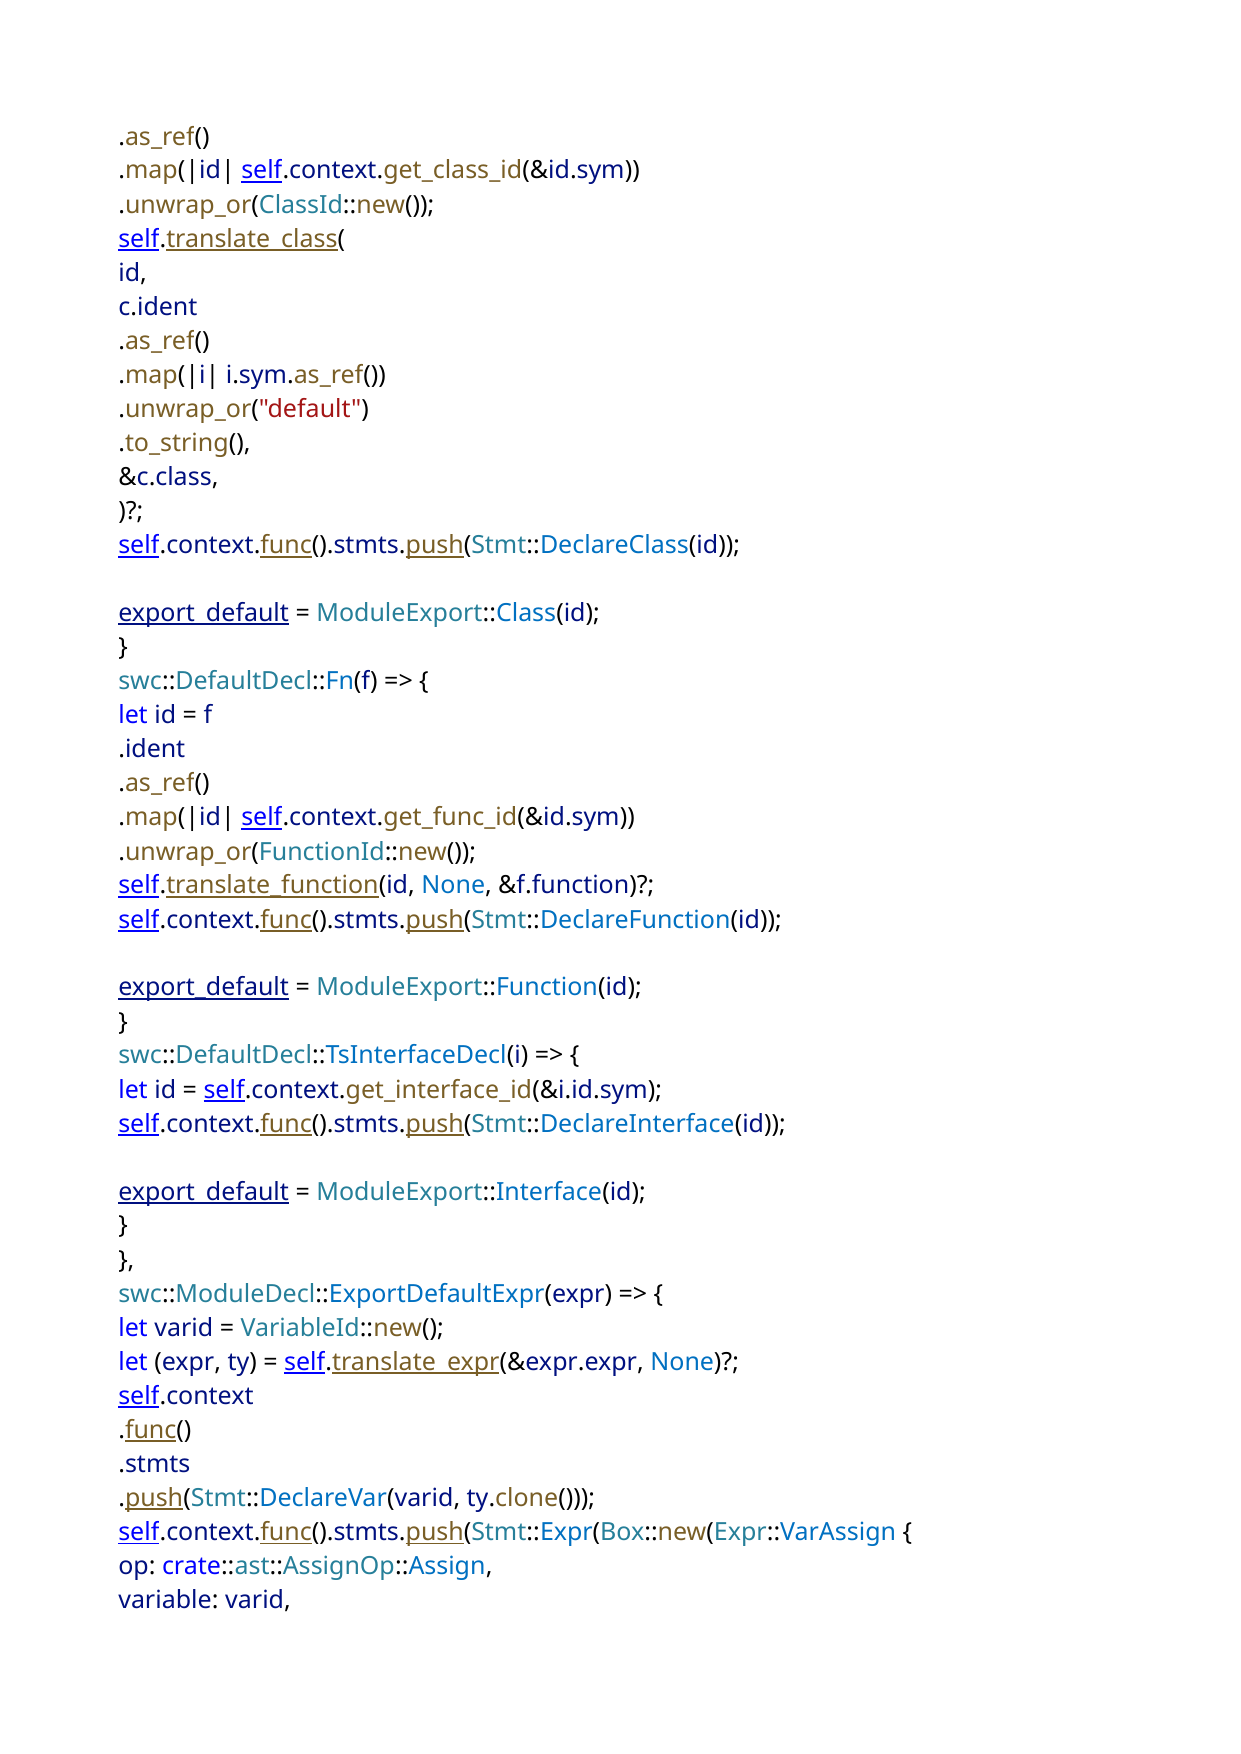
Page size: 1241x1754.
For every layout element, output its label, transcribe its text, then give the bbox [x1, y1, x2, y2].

text self.translate_function(id, None, &f.function)?; [118, 867, 1122, 901]
text self.context.func().stmts.push(Stmt::DeclareInterface(id)); [118, 1105, 1122, 1139]
text .func() [118, 1412, 1122, 1446]
text self.context.func().stmts.push(Stmt::Expr(Box::new(Expr::VarAssign { [118, 1514, 1122, 1548]
text .unwrap_or(ClassId::new()); [118, 186, 1122, 220]
text self.translate_class( [118, 220, 1122, 254]
text .map(|id| self.context.get_class_id(&id.sym)) [118, 152, 1122, 186]
text .unwrap_or("default") [118, 391, 1122, 425]
text .as_ref() [118, 765, 1122, 799]
text } [118, 1207, 1122, 1241]
text .stmts [118, 1446, 1122, 1480]
text .unwrap_or(FunctionId::new()); [118, 833, 1122, 867]
text .map(|id| self.context.get_func_id(&id.sym)) [118, 799, 1122, 833]
text .as_ref() [118, 118, 1122, 152]
text .push(Stmt::DeclareVar(varid, ty.clone())); [118, 1480, 1122, 1514]
text )?; [118, 493, 1122, 527]
text .as_ref() [118, 322, 1122, 357]
text export_default = ModuleExport::Interface(id); [118, 1173, 1122, 1207]
text let id = self.context.get_interface_id(&i.id.sym); [118, 1071, 1122, 1105]
text }, [118, 1241, 1122, 1275]
text id, [118, 254, 1122, 288]
text .map(|i| i.sym.as_ref()) [118, 357, 1122, 391]
text let id = f [118, 697, 1122, 731]
text &c.class, [118, 459, 1122, 493]
text let (expr, ty) = self.translate_expr(&expr.expr, None)?; [118, 1343, 1122, 1377]
text variable: varid, [118, 1582, 1122, 1616]
text self.context.func().stmts.push(Stmt::DeclareClass(id)); [118, 527, 1122, 561]
text let varid = VariableId::new(); [118, 1309, 1122, 1343]
text export_default = ModuleExport::Class(id); [118, 595, 1122, 629]
text } [118, 629, 1122, 663]
text swc::DefaultDecl::TsInterfaceDecl(i) => { [118, 1037, 1122, 1071]
text c.ident [118, 288, 1122, 322]
text swc::ModuleDecl::ExportDefaultExpr(expr) => { [118, 1275, 1122, 1309]
text } [118, 1003, 1122, 1037]
text export_default = ModuleExport::Function(id); [118, 969, 1122, 1003]
text .to_string(), [118, 425, 1122, 459]
text self.context [118, 1377, 1122, 1412]
text swc::DefaultDecl::Fn(f) => { [118, 663, 1122, 697]
text self.context.func().stmts.push(Stmt::DeclareFunction(id)); [118, 901, 1122, 935]
text .ident [118, 731, 1122, 765]
text op: crate::ast::AssignOp::Assign, [118, 1548, 1122, 1582]
